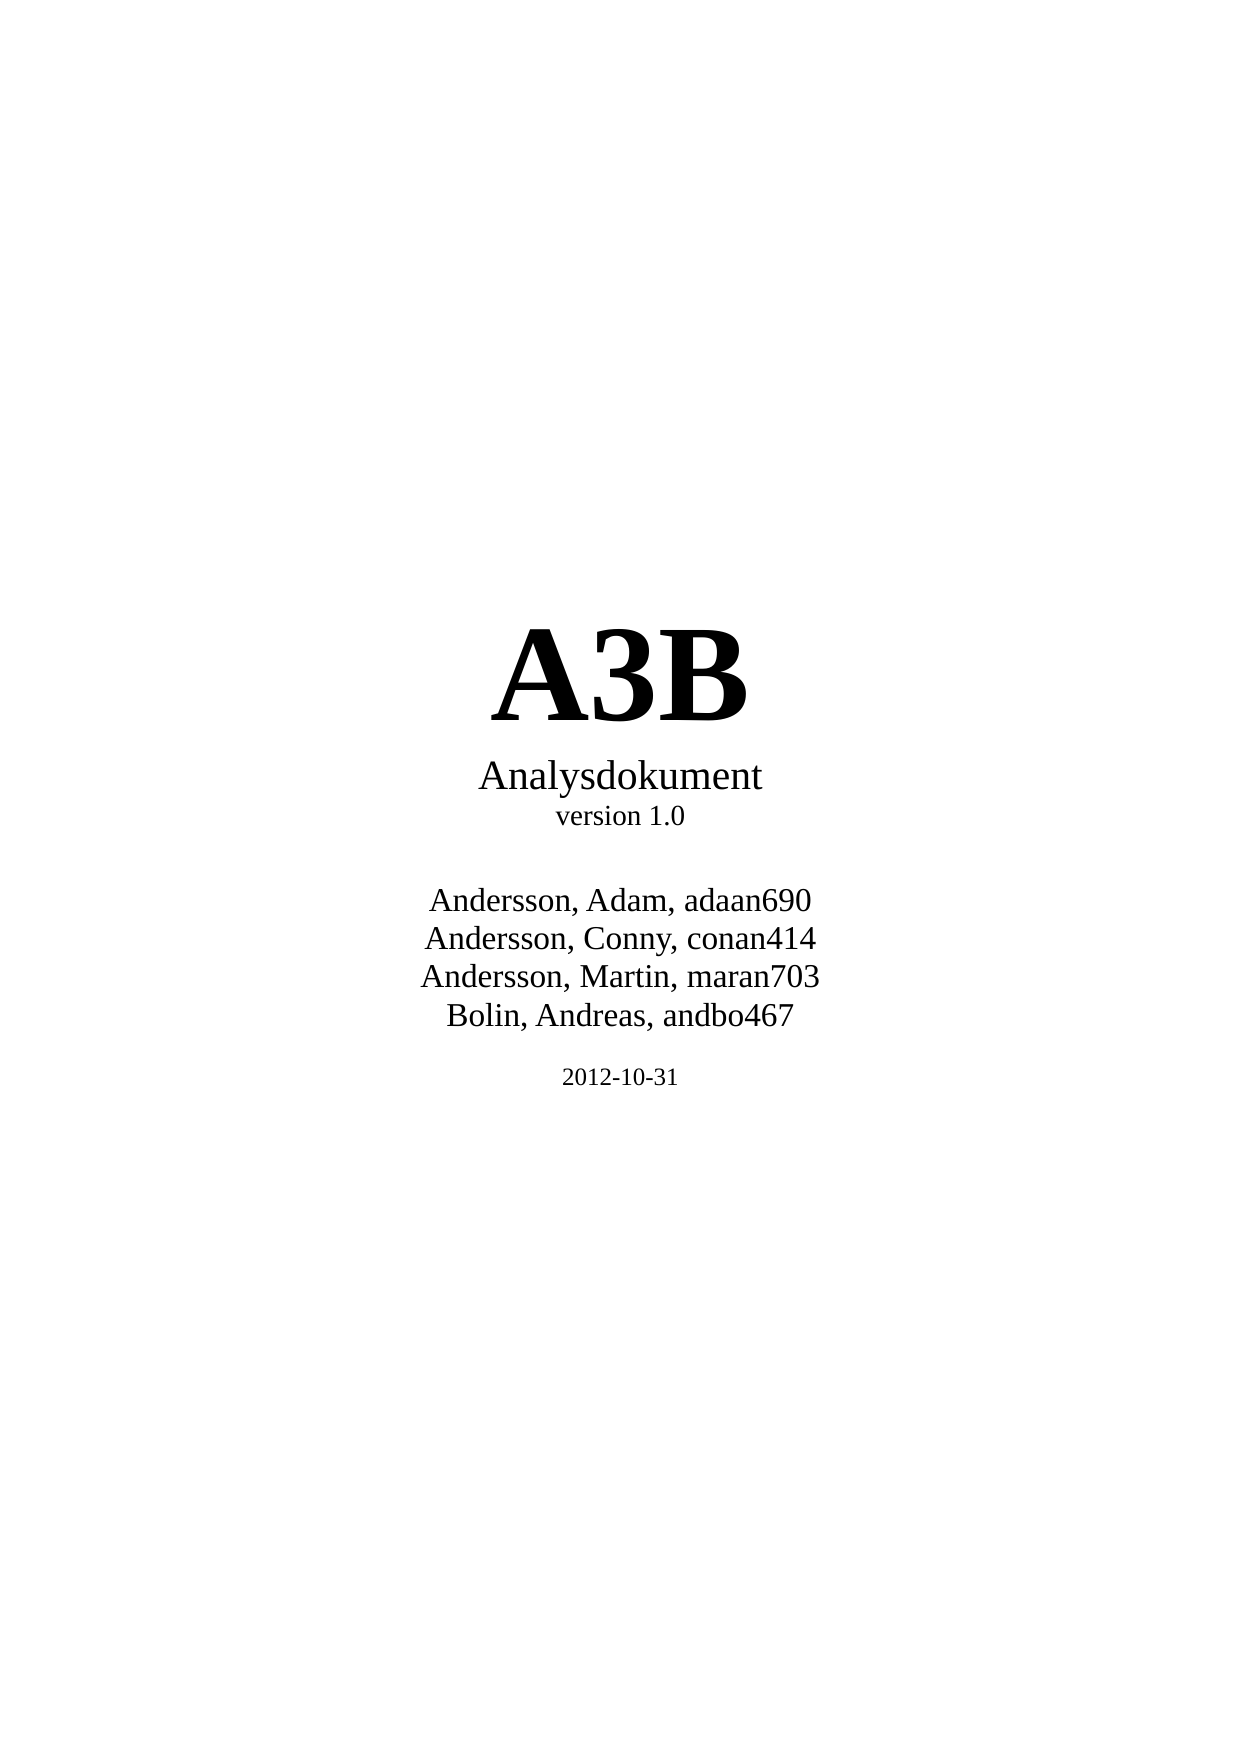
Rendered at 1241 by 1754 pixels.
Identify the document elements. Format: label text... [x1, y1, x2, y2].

text 2012-10-31 [118, 1062, 1122, 1091]
text version 1.0 [118, 798, 1122, 832]
text Andersson, Martin, maran703 [118, 957, 1122, 995]
text A3B [118, 592, 1122, 751]
text Andersson, Adam, adaan690 [118, 880, 1122, 918]
text Andersson, Conny, conan414 [118, 918, 1122, 957]
text Bolin, Andreas, andbo467 [118, 995, 1122, 1033]
text Analysdokument [118, 751, 1122, 798]
